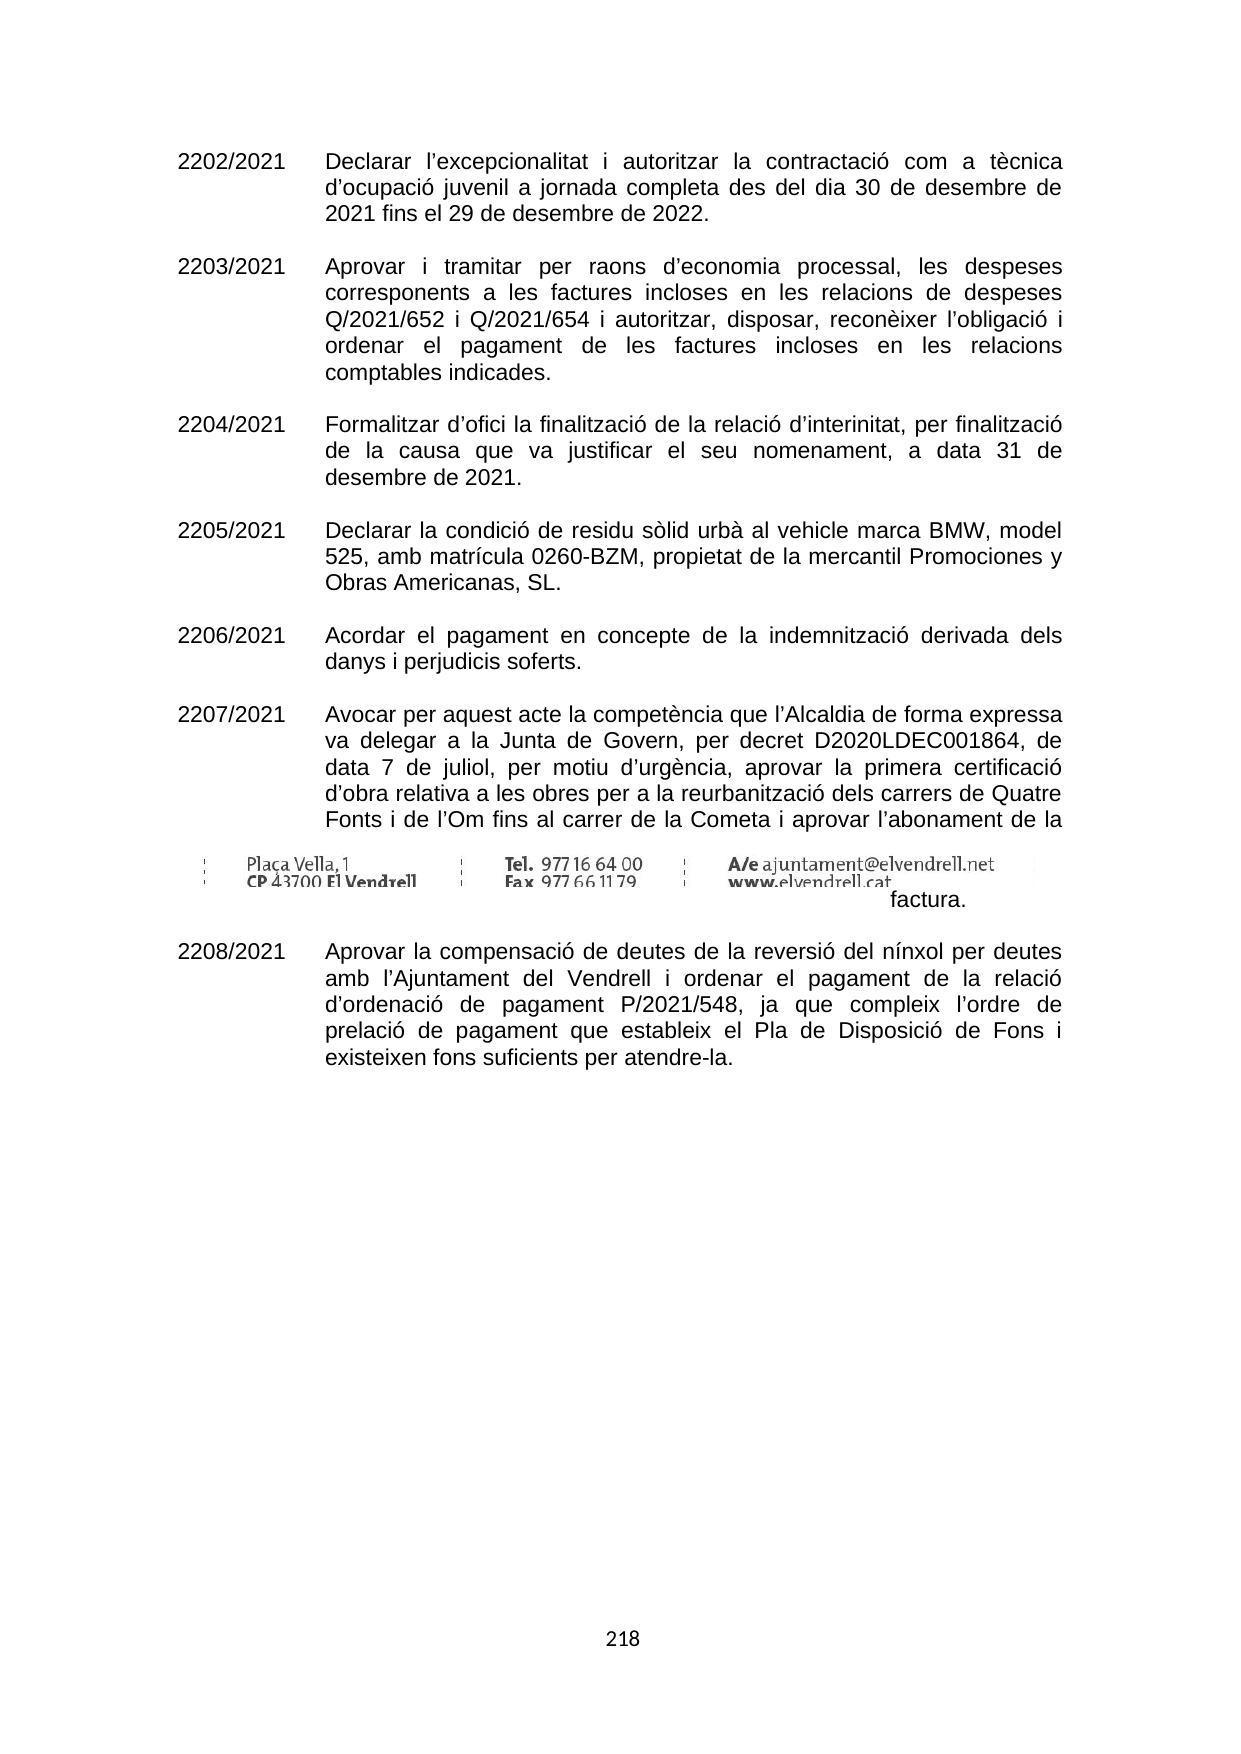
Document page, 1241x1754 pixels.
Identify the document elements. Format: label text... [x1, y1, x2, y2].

text 2208/2021 Aprovar la compensació de deutes de la reversió del nínxol per deutes amb l’Ajuntament del Vendrell i ordenar el pagament de la relació d’ordenació de pagament P/2021/548, ja que compleix l’ordre de prelació de pagament que estableix el Pla de Disposició de Fons i existeixen fons suficients per atendre-la. [177, 938, 1063, 1070]
text 2204/2021 Formalitzar d’ofici la finalització de la relació d’interinitat, per finalització de la causa que va justificar el seu nomenament, a data 31 de desembre de 2021. [177, 411, 1063, 490]
text 2205/2021 Declarar la condició de residu sòlid urbà al vehicle marca BMW, model 525, amb matrícula 0260-BZM, propietat de la mercantil Promociones y Obras Americanas, SL. [177, 517, 1063, 596]
text 2206/2021 Acordar el pagament en concepte de la indemnització derivada dels danys i perjudicis soferts. [177, 622, 1063, 675]
text 2207/2021 Avocar per aquest acte la competència que l’Alcaldia de forma expressa va delegar a la Junta de Govern, per decret D2020LDEC001864, de data 7 de juliol, per motiu d’urgència, aprovar la primera certificació d’obra relativa a les obres per a la reurbanització dels carrers de Quatre Fonts i de l’Om fins al carrer de la Cometa i aprovar l’abonament de la factura. [177, 701, 1063, 912]
text 2203/2021 Aprovar i tramitar per raons d’economia processal, les despeses corresponents a les factures incloses en les relacions de despeses Q/2021/652 i Q/2021/654 i autoritzar, disposar, reconèixer l’obligació i ordenar el pagament de les factures incloses en les relacions comptables indicades. [177, 253, 1063, 385]
text 2202/2021 Declarar l’excepcionalitat i autoritzar la contractació com a tècnica d’ocupació juvenil a jornada completa des del dia 30 de desembre de 2021 fins el 29 de desembre de 2022. [177, 148, 1063, 227]
